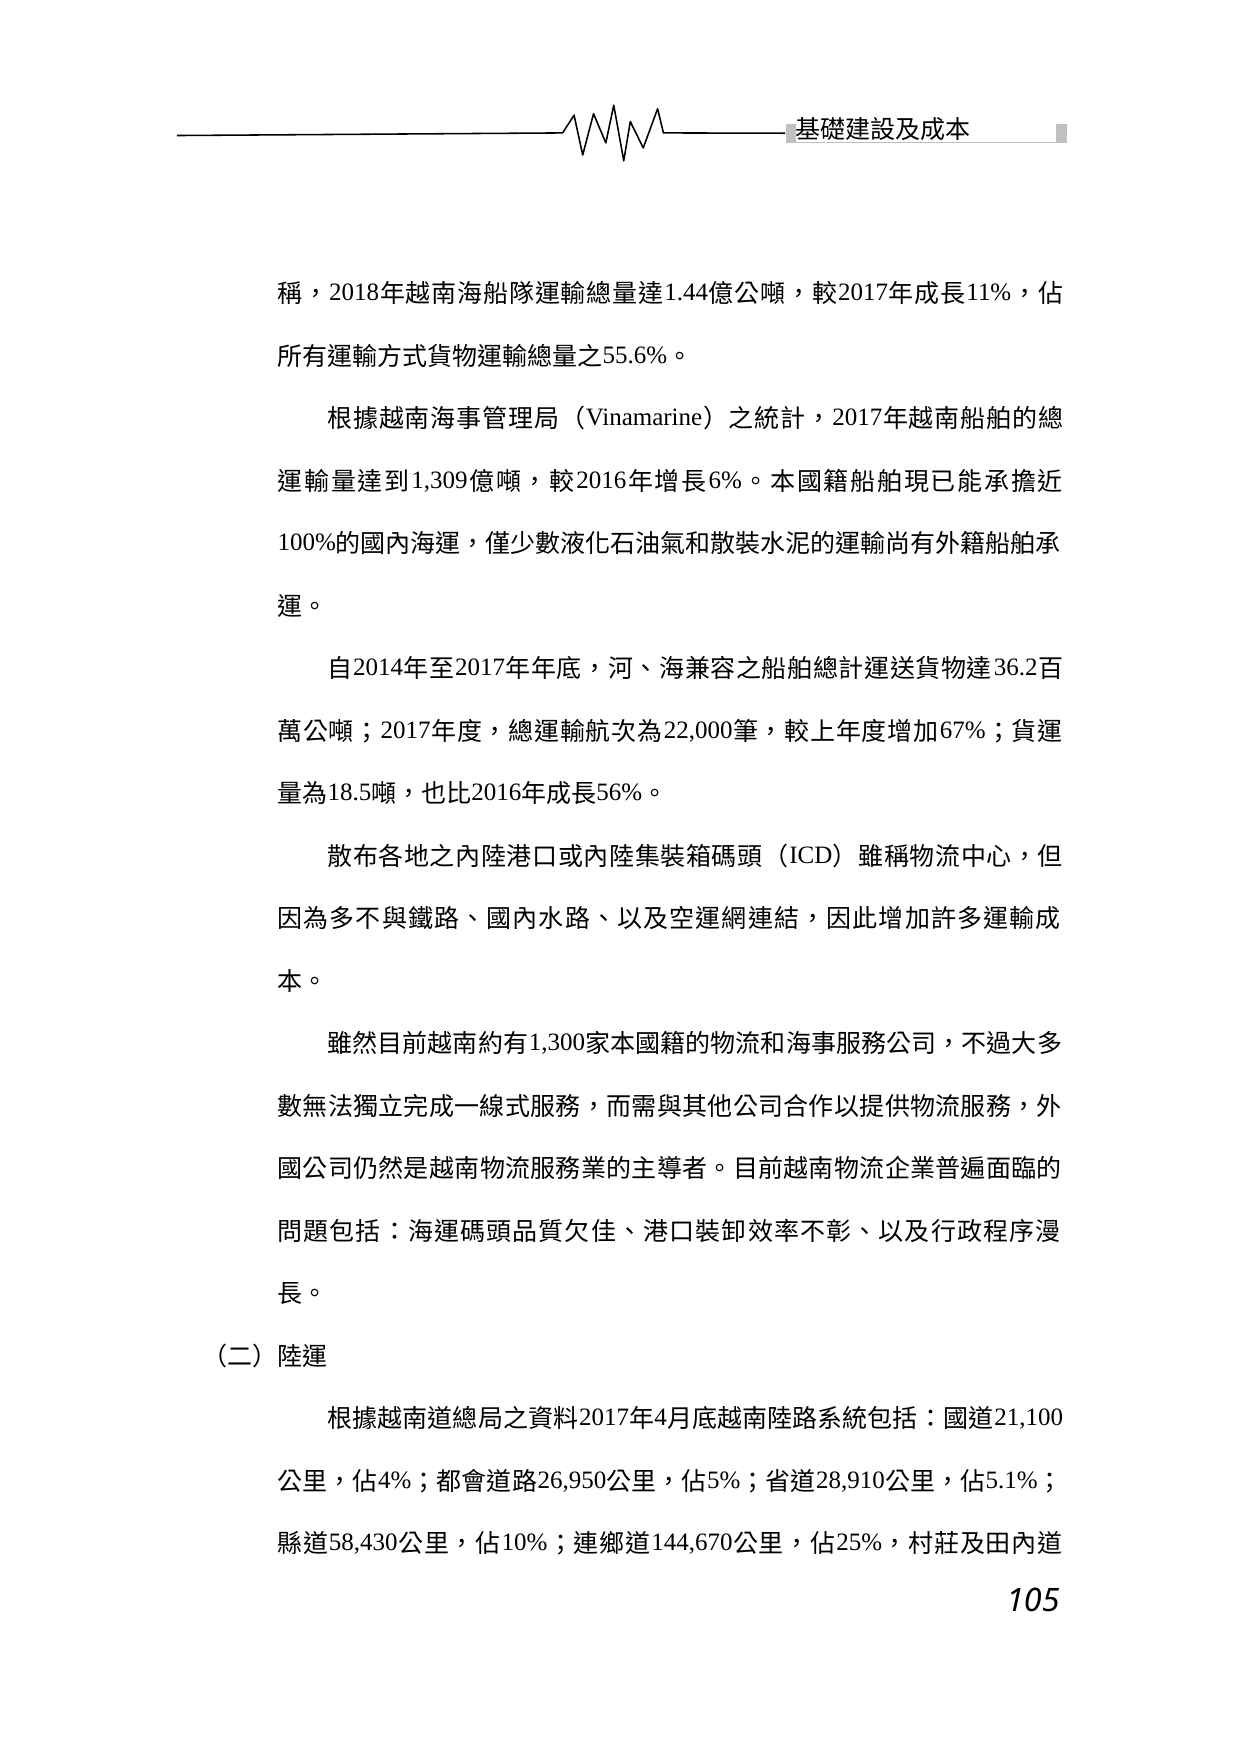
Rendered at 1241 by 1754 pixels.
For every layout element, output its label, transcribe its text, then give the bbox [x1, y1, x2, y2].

text 根據越南道總局之資料2017年4月底越南陸路系統包括：國道21,100公里，佔4%；都會道路26,950公里，佔5%；省道28,910公里，佔5.1%；縣道58,430公里，佔10%；連鄉道144,670公里，佔25%，村莊及田內道 [277, 1375, 1063, 1563]
text 稱，2018年越南海船隊運輸總量達1.44億公噸，較2017年成長11%，佔所有運輸方式貨物運輸總量之55.6%。 [277, 250, 1063, 375]
text 自2014年至2017年年底，河、海兼容之船舶總計運送貨物達36.2百萬公噸；2017年度，總運輸航次為22,000筆，較上年度增加67%；貨運量為18.5噸，也比2016年成長56%。 [277, 625, 1063, 813]
text （二）陸運 [202, 1313, 1063, 1375]
text 散布各地之內陸港口或內陸集裝箱碼頭（ICD）雖稱物流中心，但因為多不與鐵路、國內水路、以及空運網連結，因此增加許多運輸成本。 [277, 813, 1063, 1000]
text 雖然目前越南約有1,300家本國籍的物流和海事服務公司，不過大多數無法獨立完成一線式服務，而需與其他公司合作以提供物流服務，外國公司仍然是越南物流服務業的主導者。目前越南物流企業普遍面臨的問題包括：海運碼頭品質欠佳、港口裝卸效率不彰、以及行政程序漫長。 [277, 1000, 1063, 1313]
text 根據越南海事管理局（Vinamarine）之統計，2017年越南船舶的總運輸量達到1,309億噸，較2016年增長6%。本國籍船舶現已能承擔近100%的國內海運，僅少數液化石油氣和散裝水泥的運輸尚有外籍船舶承運。 [277, 375, 1063, 625]
